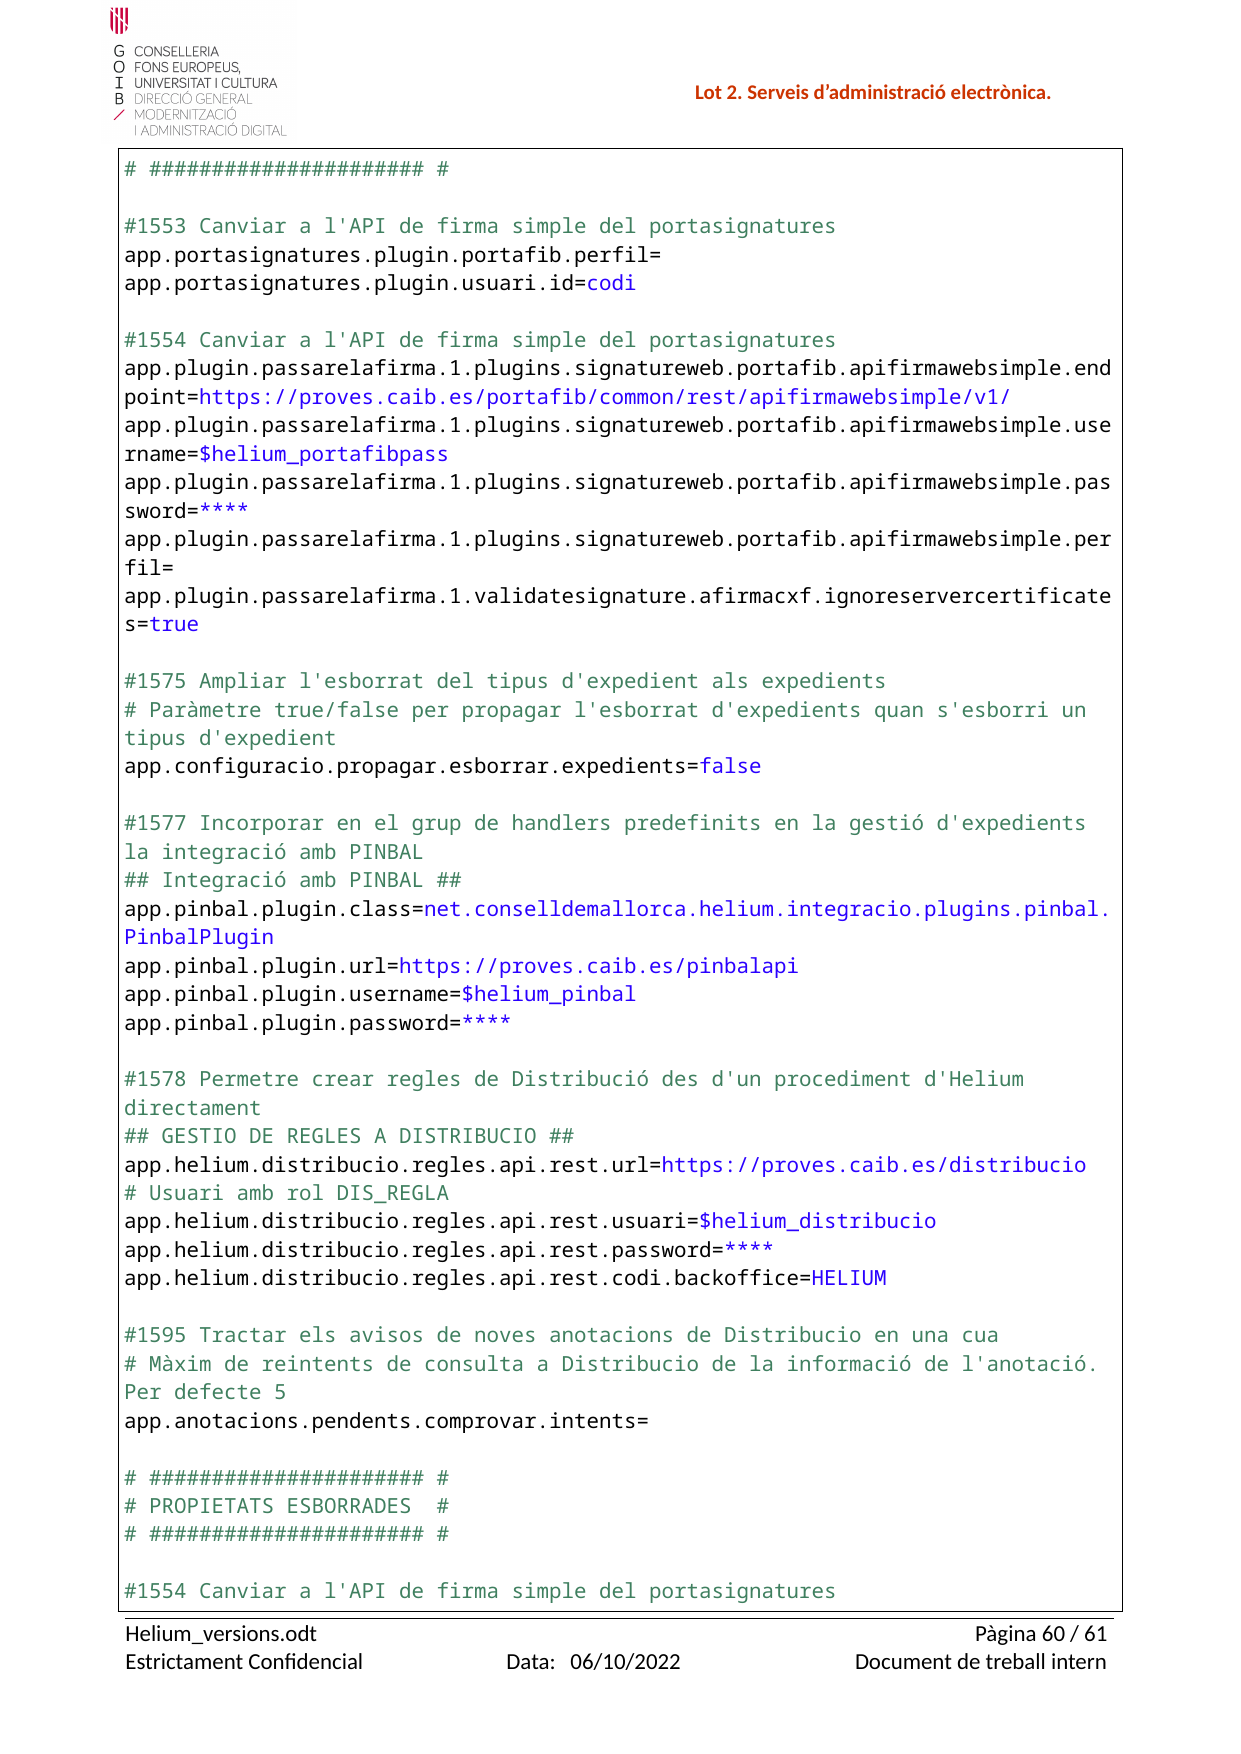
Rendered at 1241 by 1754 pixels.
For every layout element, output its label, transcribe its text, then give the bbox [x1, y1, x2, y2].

picture [100, 0, 297, 144]
table_header # ###################### # #1553 Canviar a l'API de firma simple del portasignatures app.portasignatures.plugin.portafib.perfil= app.portasignatures.plugin.usuari.id=codi #1554 Canviar a l'API de firma simple del portasignatures app.plugin.passarelafirma.1.plugins.signatureweb.portafib.apifirmawebsimple.endpoint=https://proves.caib.es/portafib/common/rest/apifirmawebsimple/v1/ app.plugin.passarelafirma.1.plugins.signatureweb.portafib.apifirmawebsimple.username=$helium_portafibpass app.plugin.passarelafirma.1.plugins.signatureweb.portafib.apifirmawebsimple.password=**** app.plugin.passarelafirma.1.plugins.signatureweb.portafib.apifirmawebsimple.perfil= app.plugin.passarelafirma.1.validatesignature.afirmacxf.ignoreservercertificates=true #1575 Ampliar l'esborrat del tipus d'expedient als expedients # Paràmetre true/false per propagar l'esborrat d'expedients quan s'esborri un tipus d'expedient app.configuracio.propagar.esborrar.expedients=false #1577 Incorporar en el grup de handlers predefinits en la gestió d'expedients la integració amb PINBAL ## Integració amb PINBAL ## app.pinbal.plugin.class=net.conselldemallorca.helium.integracio.plugins.pinbal.PinbalPlugin app.pinbal.plugin.url=https://proves.caib.es/pinbalapi app.pinbal.plugin.username=$helium_pinbal app.pinbal.plugin.password=**** #1578 Permetre crear regles de Distribució des d'un procediment d'Helium directament ## GESTIO DE REGLES A DISTRIBUCIO ## app.helium.distribucio.regles.api.rest.url=https://proves.caib.es/distribucio # Usuari amb rol DIS_REGLA app.helium.distribucio.regles.api.rest.usuari=$helium_distribucio app.helium.distribucio.regles.api.rest.password=**** app.helium.distribucio.regles.api.rest.codi.backoffice=HELIUM #1595 Tractar els avisos de noves anotacions de Distribucio en una cua # Màxim de reintents de consulta a Distribucio de la informació de l'anotació. Per defecte 5 app.anotacions.pendents.comprovar.intents= # ###################### # # PROPIETATS ESBORRADES # # ###################### # #1554 Canviar a l'API de firma simple del portasignatures [119, 149, 1122, 1611]
